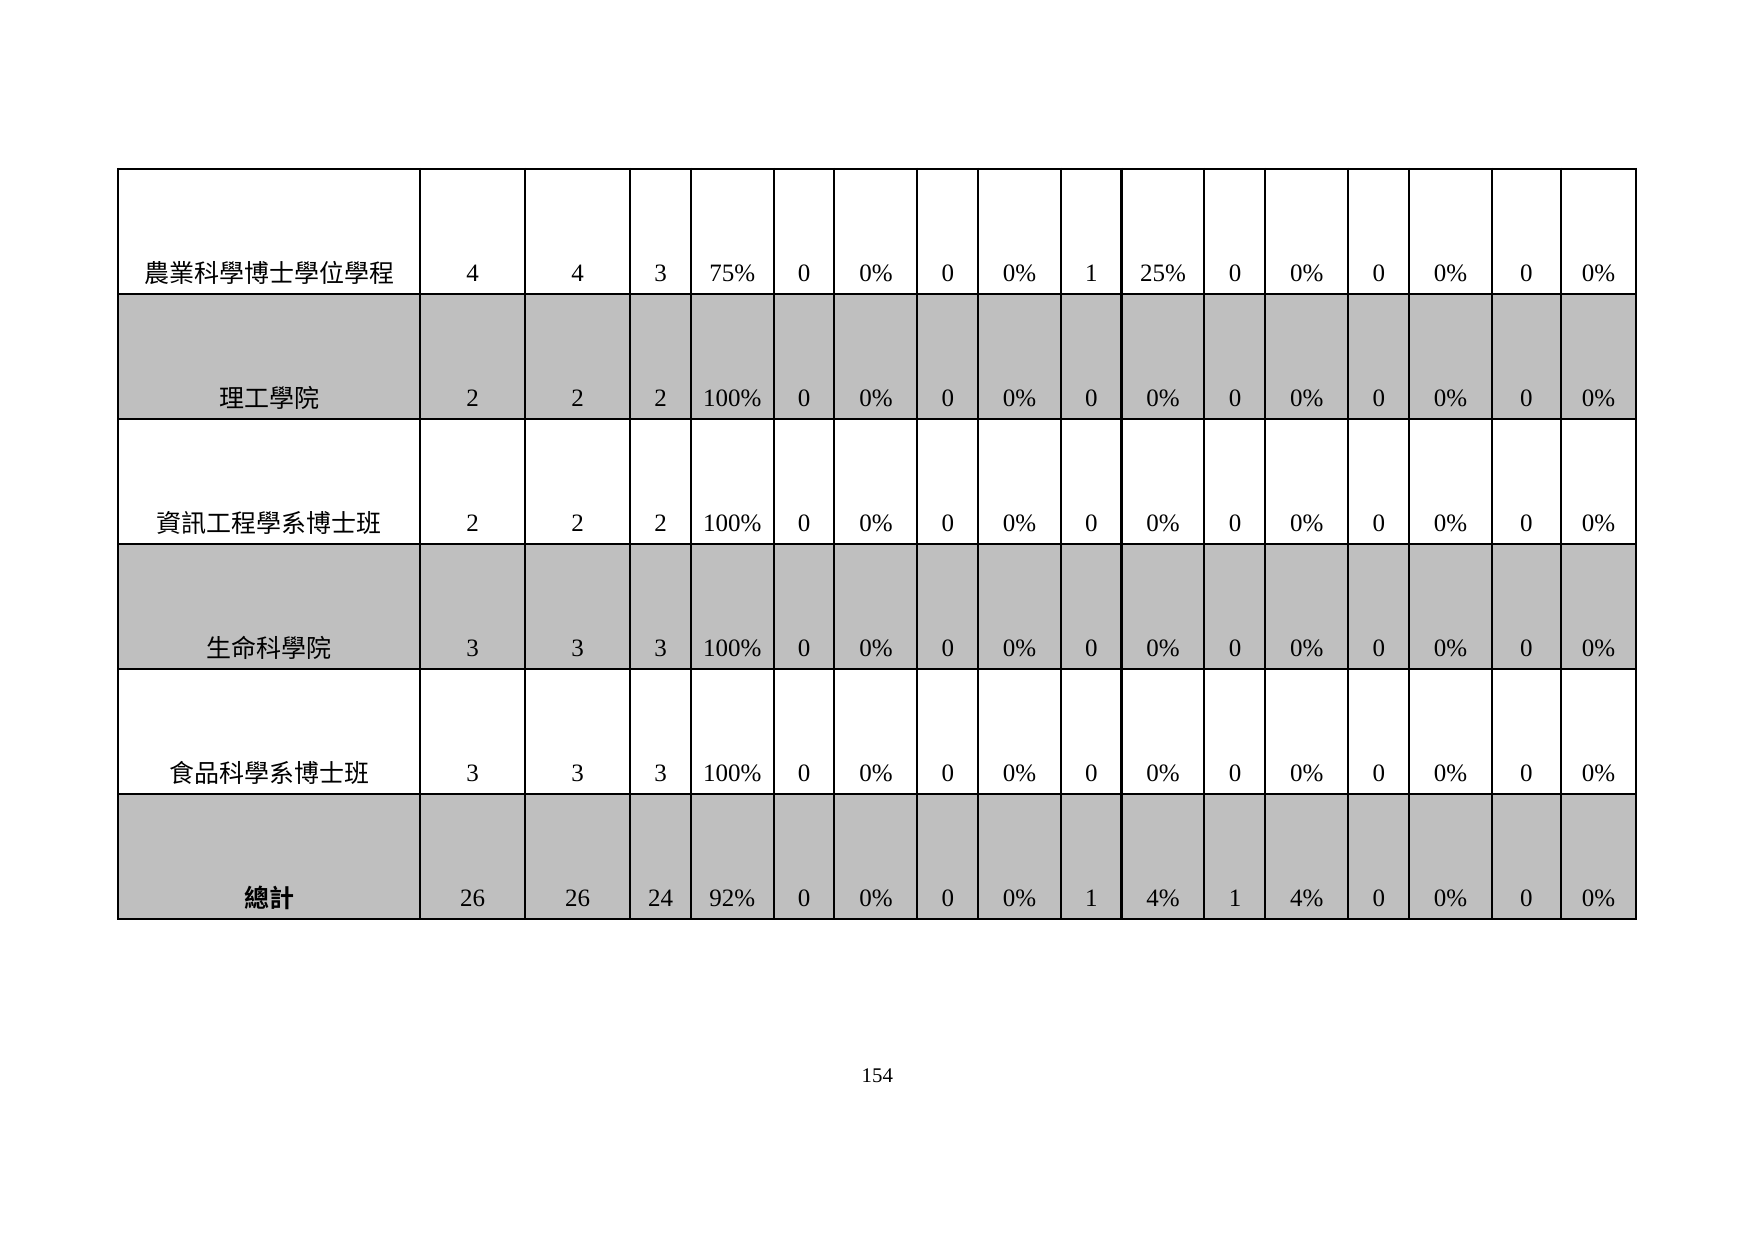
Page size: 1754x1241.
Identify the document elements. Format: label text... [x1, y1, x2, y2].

table_cell 0 [1205, 420, 1264, 543]
table_cell 4% [1123, 795, 1203, 918]
table_cell 0 [1493, 795, 1560, 918]
table_cell 3 [526, 670, 629, 793]
table_cell 0 [775, 670, 833, 793]
table_cell 0% [1266, 420, 1347, 543]
table_cell 0 [918, 545, 977, 668]
table_cell 0 [918, 670, 977, 793]
table_cell 100% [692, 420, 773, 543]
table_cell 100% [692, 545, 773, 668]
table_cell 3 [631, 545, 690, 668]
table_cell 2 [526, 295, 629, 418]
table_cell 0 [775, 420, 833, 543]
table_cell 92% [692, 795, 773, 918]
table_cell 0 [1062, 420, 1120, 543]
table_cell 0 [1493, 295, 1560, 418]
table_cell 0% [835, 170, 916, 293]
table_cell 1 [1205, 795, 1264, 918]
table_cell 0% [979, 170, 1060, 293]
table_cell 0 [1062, 295, 1120, 418]
table_cell 25% [1123, 170, 1203, 293]
table_cell 0 [1062, 670, 1120, 793]
table_cell 26 [421, 795, 524, 918]
table_cell 0% [1410, 795, 1491, 918]
table_cell 4 [421, 170, 524, 293]
table_cell 0 [1493, 170, 1560, 293]
table_cell 0 [1205, 295, 1264, 418]
table_cell 4 [526, 170, 629, 293]
table_cell 食品科學系博士班 [119, 670, 419, 793]
table_cell 0 [775, 545, 833, 668]
table_cell 100% [692, 295, 773, 418]
table_cell 0 [1205, 170, 1264, 293]
table_cell 0 [1493, 545, 1560, 668]
table_cell 2 [421, 295, 524, 418]
table_cell 0% [1123, 295, 1203, 418]
table_cell 0 [918, 295, 977, 418]
table_cell 0% [1410, 670, 1491, 793]
table_cell 0% [1266, 670, 1347, 793]
table_cell 0 [1493, 420, 1560, 543]
table_cell 0 [1062, 545, 1120, 668]
table_cell 0% [1123, 420, 1203, 543]
table_cell 0 [918, 420, 977, 543]
table_cell 農業科學博士學位學程 [119, 170, 419, 293]
table_cell 0 [1349, 670, 1408, 793]
table_cell 0% [835, 795, 916, 918]
table_cell 0% [979, 670, 1060, 793]
table_cell 0% [835, 545, 916, 668]
table_cell 生命科學院 [119, 545, 419, 668]
table_cell 0 [1349, 795, 1408, 918]
table_cell 0% [979, 295, 1060, 418]
table_cell 0% [1562, 795, 1635, 918]
table_cell 理工學院 [119, 295, 419, 418]
table_cell 0% [1562, 670, 1635, 793]
table_cell 0 [1349, 545, 1408, 668]
table_cell 0 [1205, 670, 1264, 793]
table_cell 0 [775, 295, 833, 418]
table_cell 0% [835, 670, 916, 793]
table_cell 0 [1205, 545, 1264, 668]
table_cell 0% [1266, 545, 1347, 668]
table_cell 1 [1062, 795, 1120, 918]
table_cell 0% [1266, 295, 1347, 418]
table_cell 0 [775, 170, 833, 293]
table_cell 0% [1123, 545, 1203, 668]
table_cell 0% [1410, 545, 1491, 668]
table_cell 0% [1562, 295, 1635, 418]
table_cell 2 [421, 420, 524, 543]
table_cell 總計 [119, 795, 419, 918]
table_cell 3 [421, 670, 524, 793]
table_cell 0 [918, 795, 977, 918]
table_cell 2 [526, 420, 629, 543]
table_cell 資訊工程學系博士班 [119, 420, 419, 543]
table_cell 0% [1123, 670, 1203, 793]
table_cell 0% [1562, 170, 1635, 293]
table_cell 0% [979, 420, 1060, 543]
table_cell 24 [631, 795, 690, 918]
table_cell 3 [631, 670, 690, 793]
table_cell 0 [1349, 170, 1408, 293]
table_cell 0% [1410, 295, 1491, 418]
table_cell 0% [835, 295, 916, 418]
table_cell 0% [1410, 170, 1491, 293]
table_cell 0 [918, 170, 977, 293]
table_cell 4% [1266, 795, 1347, 918]
table_cell 3 [421, 545, 524, 668]
table_cell 1 [1062, 170, 1120, 293]
table_cell 0% [1562, 420, 1635, 543]
table_cell 0% [1266, 170, 1347, 293]
table_cell 0% [1410, 420, 1491, 543]
table_cell 0% [979, 795, 1060, 918]
table_cell 2 [631, 420, 690, 543]
table_cell 100% [692, 670, 773, 793]
table_cell 0 [1493, 670, 1560, 793]
table_cell 0 [775, 795, 833, 918]
table_cell 0% [1562, 545, 1635, 668]
table_cell 2 [631, 295, 690, 418]
table_cell 0% [835, 420, 916, 543]
table_cell 26 [526, 795, 629, 918]
table_cell 0% [979, 545, 1060, 668]
table_cell 0 [1349, 295, 1408, 418]
table_cell 75% [692, 170, 773, 293]
table_cell 3 [631, 170, 690, 293]
table_cell 3 [526, 545, 629, 668]
table_cell 0 [1349, 420, 1408, 543]
